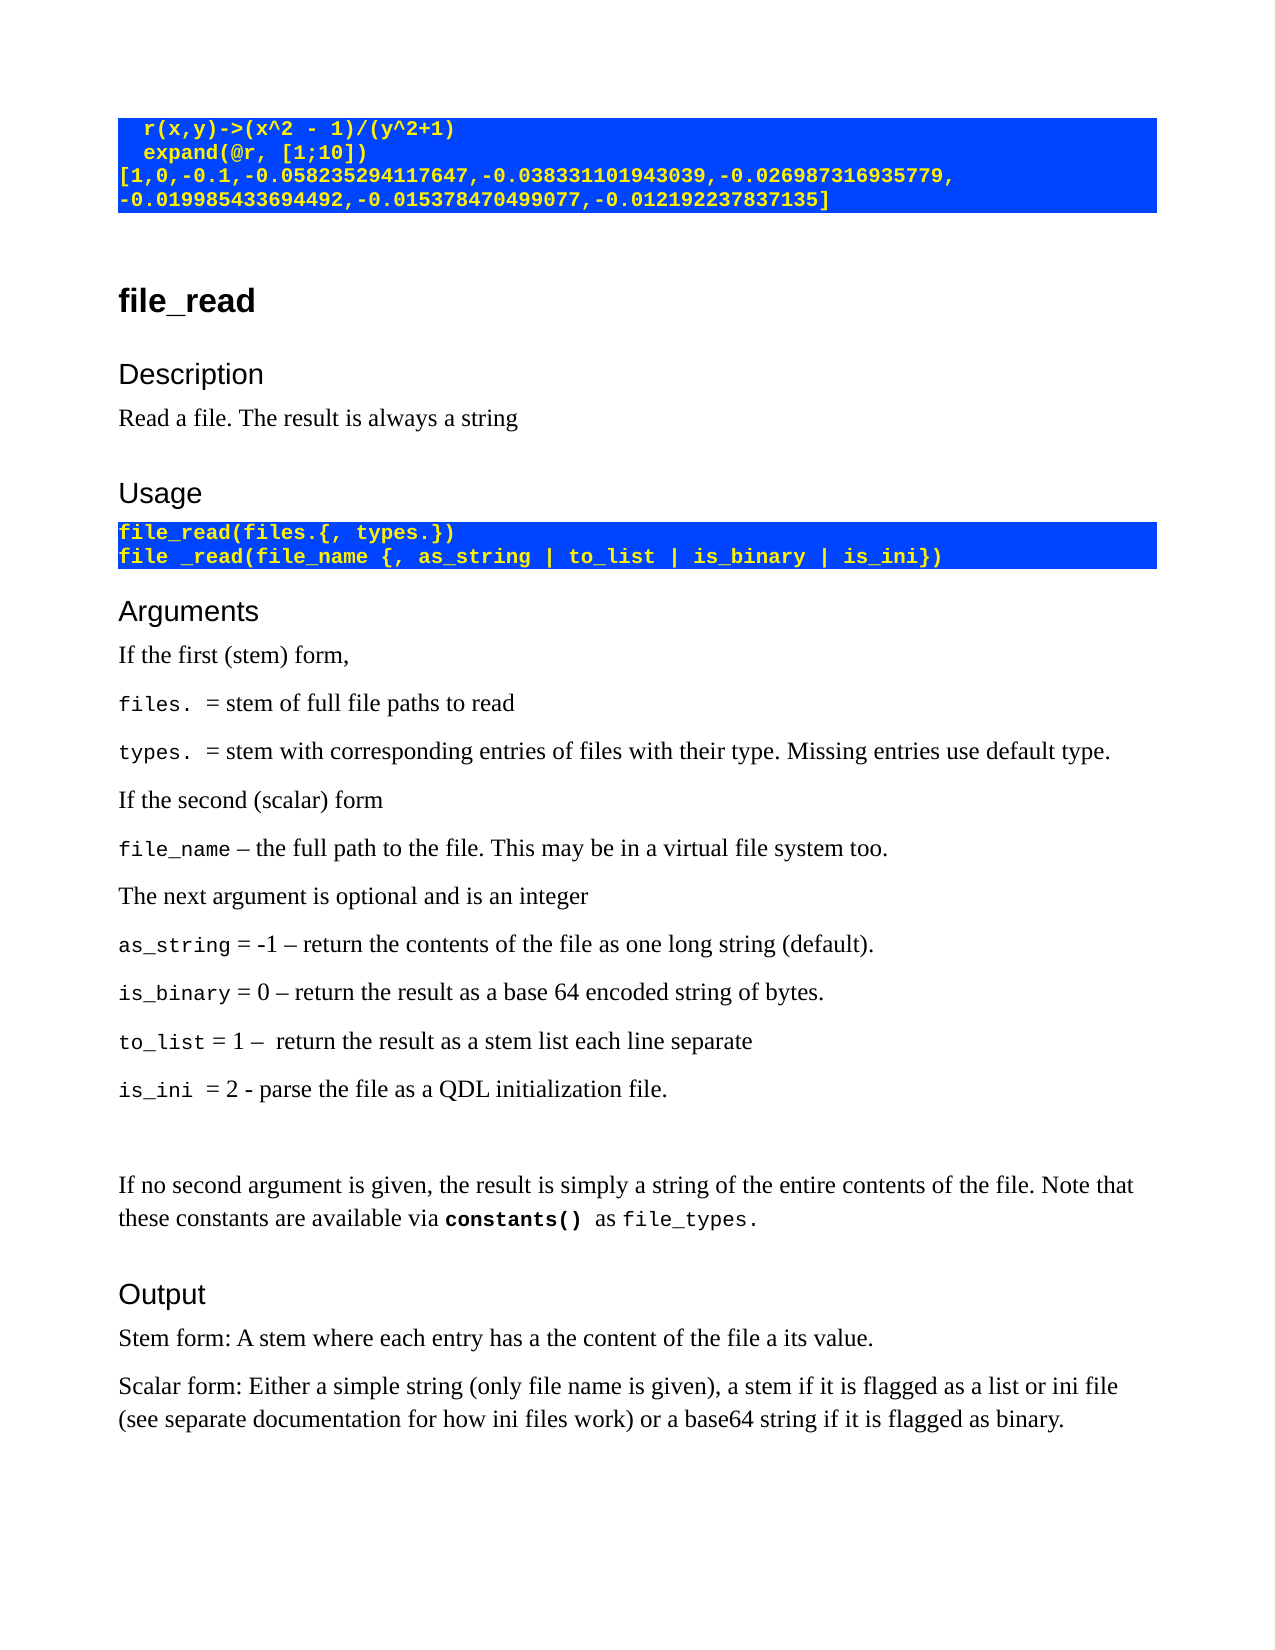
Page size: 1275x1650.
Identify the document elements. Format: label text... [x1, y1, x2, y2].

text file_read(files.{, types.}) [118, 522, 1157, 546]
subtitle Output [118, 1277, 1157, 1311]
text If no second argument is given, the result is simply a string of the entire contents of the file. Note that these constants are available via constants() as file_types. [118, 1171, 1157, 1233]
text to_list = 1 – return the result as a stem list each line separate [118, 1026, 1157, 1055]
text [1,0,-0.1,-0.058235294117647,-0.038331101943039,-0.026987316935779, [118, 165, 1157, 189]
subtitle file_read [118, 281, 1157, 320]
text r(x,y)->(x^2 - 1)/(y^2+1) [118, 118, 1157, 142]
text Scalar form: Either a simple string (only file name is given), a stem if it is flagged as a list or ini file (see separate documentation for how ini files work) or a base64 string if it is flagged as binary. [118, 1371, 1157, 1432]
text file_name – the full path to the file. This may be in a virtual file system too. [118, 833, 1157, 862]
text The next argument is optional and is an integer [118, 881, 1157, 910]
text If the first (stem) form, [118, 640, 1157, 669]
text expand(@r, [1;10]) [118, 142, 1157, 165]
subtitle Description [118, 357, 1157, 391]
subtitle Usage [118, 476, 1157, 509]
text Read a file. The result is always a string [118, 403, 1157, 432]
text is_binary = 0 – return the result as a base 64 encoded string of bytes. [118, 977, 1157, 1007]
text files. = stem of full file paths to read [118, 688, 1157, 717]
text types. = stem with corresponding entries of files with their type. Missing entries use default type. [118, 736, 1157, 766]
text file _read(file_name {, as_string | to_list | is_binary | is_ini}) [118, 546, 1157, 569]
text Stem form: A stem where each entry has a the content of the file a its value. [118, 1323, 1157, 1352]
text is_ini = 2 - parse the file as a QDL initialization file. [118, 1074, 1157, 1104]
subtitle Arguments [118, 594, 1157, 628]
text If the second (scalar) form [118, 785, 1157, 814]
text as_string = -1 – return the contents of the file as one long string (default). [118, 929, 1157, 958]
text -0.019985433694492,-0.015378470499077,-0.012192237837135] [118, 189, 1157, 213]
